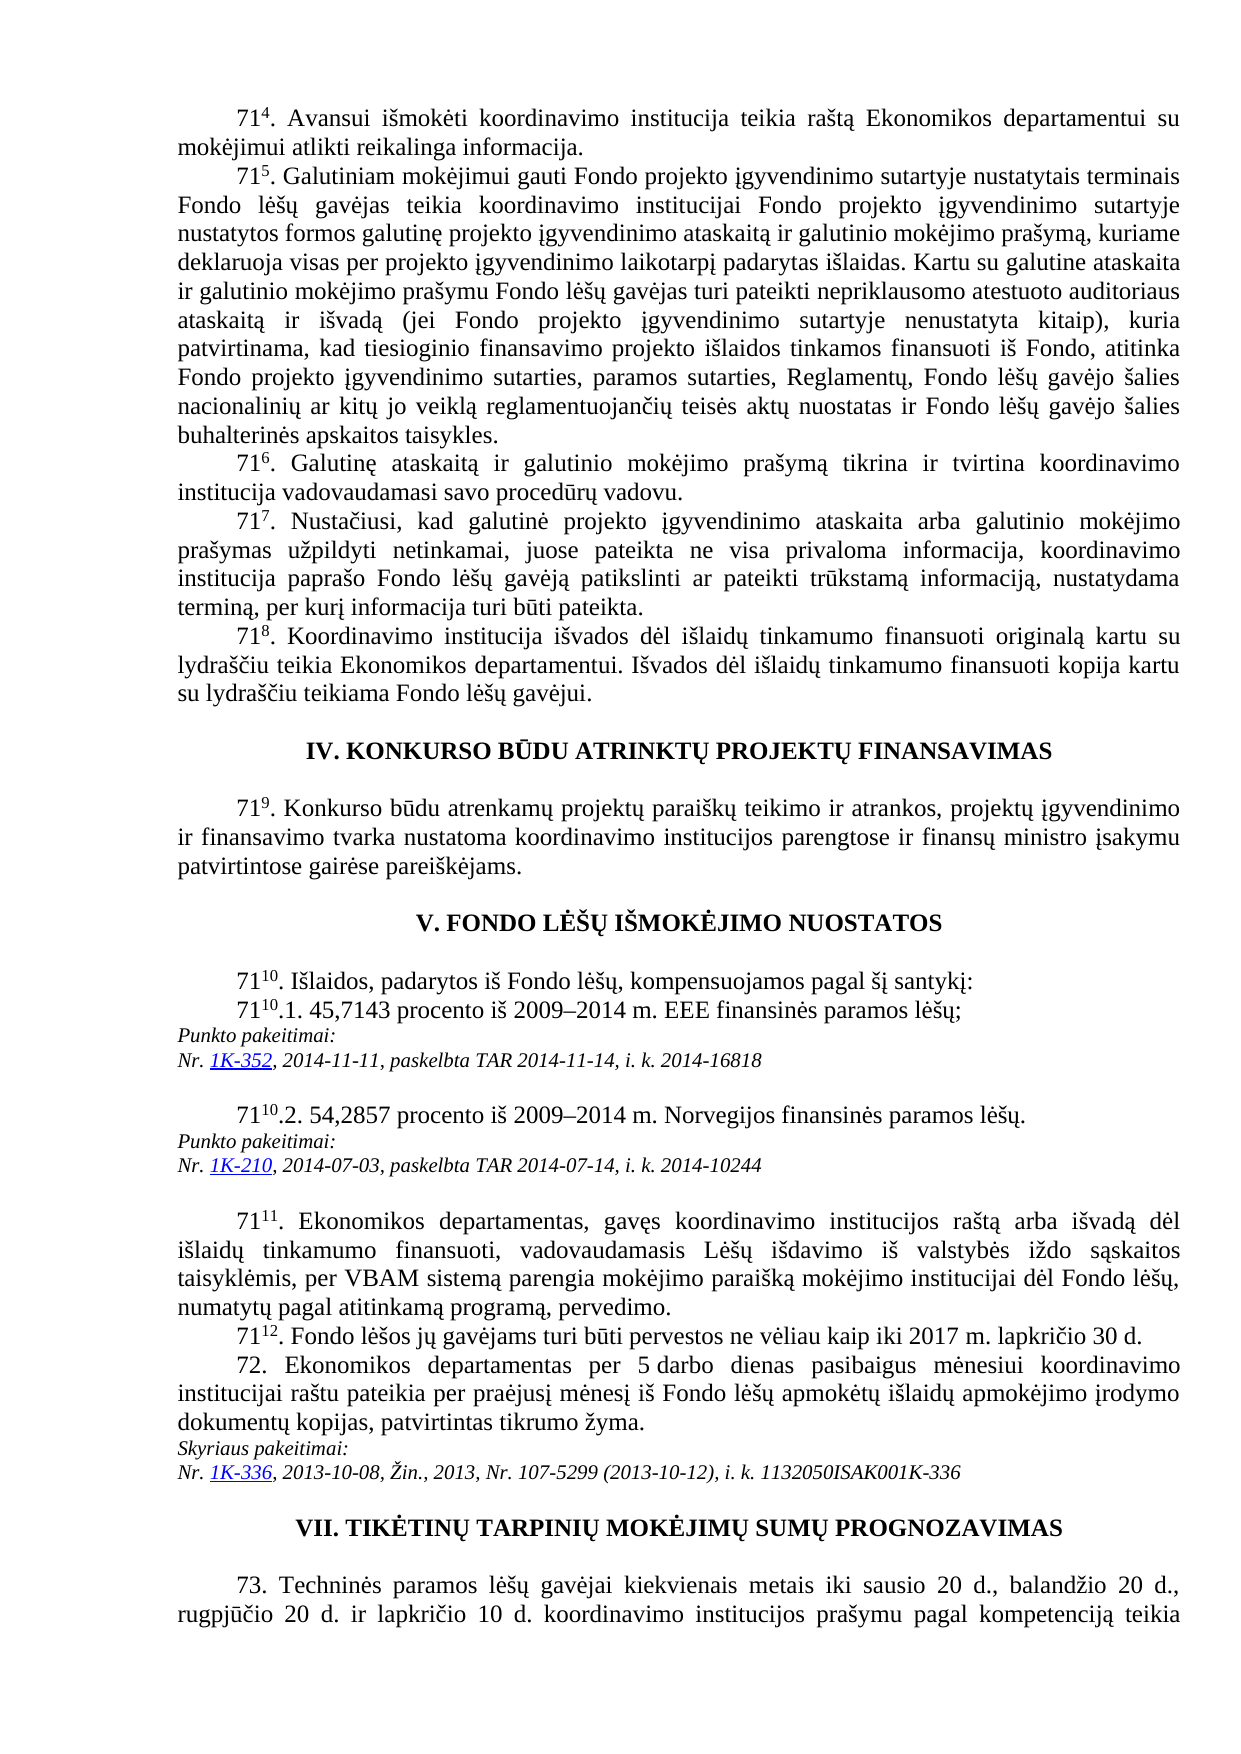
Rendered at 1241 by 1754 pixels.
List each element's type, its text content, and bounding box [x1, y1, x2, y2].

text 7111. Ekonomikos departamentas, gavęs koordinavimo institucijos raštą arba išvadą dėl išlaidų tinkamumo finansuoti, vadovaudamasis Lėšų išdavimo iš valstybės iždo sąskaitos taisyklėmis, per VBAM sistemą parengia mokėjimo paraišką mokėjimo institucijai dėl Fondo lėšų, numatytų pagal atitinkamą programą, pervedimo. [177, 1206, 1181, 1321]
text 719. Konkurso būdu atrenkamų projektų paraiškų teikimo ir atrankos, projektų įgyvendinimo ir finansavimo tvarka nustatoma koordinavimo institucijos parengtose ir finansų ministro įsakymu patvirtintose gairėse pareiškėjams. [177, 793, 1181, 880]
text 715. Galutiniam mokėjimui gauti Fondo projekto įgyvendinimo sutartyje nustatytais terminais Fondo lėšų gavėjas teikia koordinavimo institucijai Fondo projekto įgyvendinimo sutartyje nustatytos formos galutinę projekto įgyvendinimo ataskaitą ir galutinio mokėjimo prašymą, kuriame deklaruoja visas per projekto įgyvendinimo laikotarpį padarytas išlaidas. Kartu su galutine ataskaita ir galutinio mokėjimo prašymu Fondo lėšų gavėjas turi pateikti nepriklausomo atestuoto auditoriaus ataskaitą ir išvadą (jei Fondo projekto įgyvendinimo sutartyje nenustatyta kitaip), kuria patvirtinama, kad tiesioginio finansavimo projekto išlaidos tinkamos finansuoti iš Fondo, atitinka Fondo projekto įgyvendinimo sutarties, paramos sutarties, Reglamentų, Fondo lėšų gavėjo šalies nacionalinių ar kitų jo veiklą reglamentuojančių teisės aktų nuostatas ir Fondo lėšų gavėjo šalies buhalterinės apskaitos taisykles. [177, 161, 1181, 448]
text IV. Konkurso būdu atrinktų projektų finansavimas [177, 736, 1181, 765]
text 7110.2. 54,2857 procento iš 2009–2014 m. Norvegijos finansinės paramos lėšų. [177, 1100, 1181, 1129]
text Punkto pakeitimai: [177, 1023, 1181, 1047]
text 717. Nustačiusi, kad galutinė projekto įgyvendinimo ataskaita arba galutinio mokėjimo prašymas užpildyti netinkamai, juose pateikta ne visa privaloma informacija, koordinavimo institucija paprašo Fondo lėšų gavėją patikslinti ar pateikti trūkstamą informaciją, nustatydama terminą, per kurį informacija turi būti pateikta. [177, 506, 1181, 621]
text 72. Ekonomikos departamentas per 5 darbo dienas pasibaigus mėnesiui koordinavimo institucijai raštu pateikia per praėjusį mėnesį iš Fondo lėšų apmokėtų išlaidų apmokėjimo įrodymo dokumentų kopijas, patvirtintas tikrumo žyma. [177, 1350, 1181, 1436]
text Skyriaus pakeitimai: [177, 1436, 1181, 1460]
text 716. Galutinę ataskaitą ir galutinio mokėjimo prašymą tikrina ir tvirtina koordinavimo institucija vadovaudamasi savo procedūrų vadovu. [177, 448, 1181, 506]
text 714. Avansui išmokėti koordinavimo institucija teikia raštą Ekonomikos departamentui su mokėjimui atlikti reikalinga informacija. [177, 103, 1181, 161]
text Nr. 1K-336, 2013-10-08, Žin., 2013, Nr. 107-5299 (2013-10-12), i. k. 1132050ISAK001K-336 [177, 1460, 1181, 1484]
text 7112. Fondo lėšos jų gavėjams turi būti pervestos ne vėliau kaip iki 2017 m. lapkričio 30 d. [177, 1321, 1181, 1350]
text 7110. Išlaidos, padarytos iš Fondo lėšų, kompensuojamos pagal šį santykį: [177, 966, 1181, 995]
text Nr. 1K-352, 2014-11-11, paskelbta TAR 2014-11-14, i. k. 2014-16818 [177, 1047, 1181, 1072]
text VII. TIKĖTINŲ TARPINIŲ MOKĖJIMŲ SUMŲ PROGNOZAVIMAS [177, 1513, 1181, 1542]
text V. FONDO LĖŠŲ IŠMOKĖJIMO NUOSTATOS [177, 908, 1181, 937]
text Punkto pakeitimai: [177, 1129, 1181, 1153]
text 7110.1. 45,7143 procento iš 2009–2014 m. EEE finansinės paramos lėšų; [177, 995, 1181, 1023]
text Nr. 1K-210, 2014-07-03, paskelbta TAR 2014-07-14, i. k. 2014-10244 [177, 1153, 1181, 1177]
text 73. Techninės paramos lėšų gavėjai kiekvienais metais iki sausio 20 d., balandžio 20 d., rugpjūčio 20 d. ir lapkričio 10 d. koordinavimo institucijos prašymu pagal kompetenciją teikia [177, 1570, 1181, 1628]
text 718. Koordinavimo institucija išvados dėl išlaidų tinkamumo finansuoti originalą kartu su lydraščiu teikia Ekonomikos departamentui. Išvados dėl išlaidų tinkamumo finansuoti kopija kartu su lydraščiu teikiama Fondo lėšų gavėjui. [177, 621, 1181, 707]
